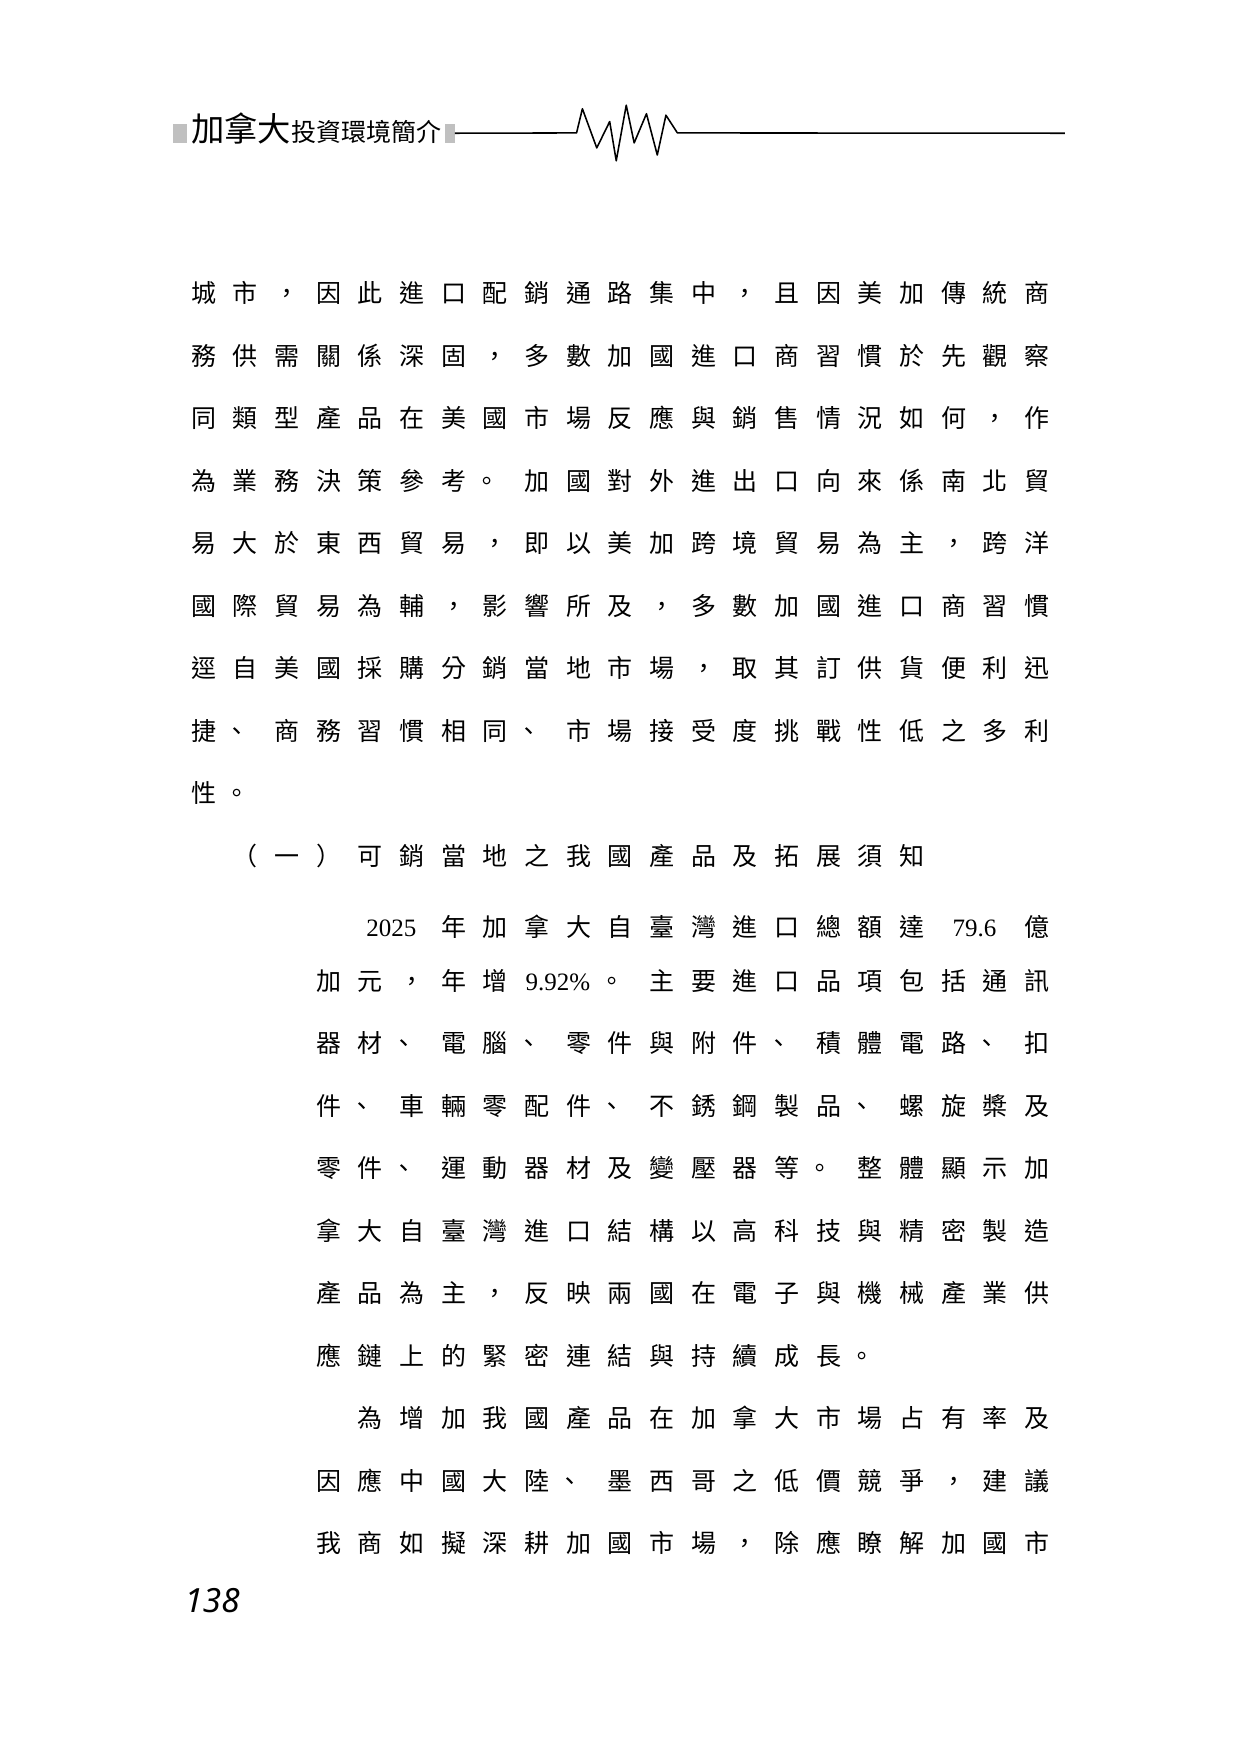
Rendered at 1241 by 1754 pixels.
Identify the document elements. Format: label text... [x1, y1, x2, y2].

text （一）可銷當地之我國產品及拓展須知 [207, 813, 1058, 875]
text 2025年加拿大自臺灣進口總額達79.6億加元，年增9.92%。主要進口品項包括通訊器材、電腦、零件與附件、積體電路、扣件、車輛零配件、不銹鋼製品、螺旋槳及零件、運動器材及變壓器等。整體顯示加拿大自臺灣進口結構以高科技與精密製造產品為主，反映兩國在電子與機械產業供應鏈上的緊密連結與持續成長。 [281, 875, 1058, 1375]
text 為增加我國產品在加拿大市場占有率及因應中國大陸、墨西哥之低價競爭，建議我商如擬深耕加國市場，除應瞭解加國市 [281, 1375, 1058, 1563]
text 城市，因此進口配銷通路集中，且因美加傳統商務供需關係深固，多數加國進口商習慣於先觀察同類型產品在美國市場反應與銷售情況如何，作為業務決策參考。加國對外進出口向來係南北貿易大於東西貿易，即以美加跨境貿易為主，跨洋國際貿易為輔，影響所及，多數加國進口商習慣逕自美國採購分銷當地市場，取其訂供貨便利迅捷、商務習慣相同、市場接受度挑戰性低之多利性。 [183, 250, 1058, 813]
